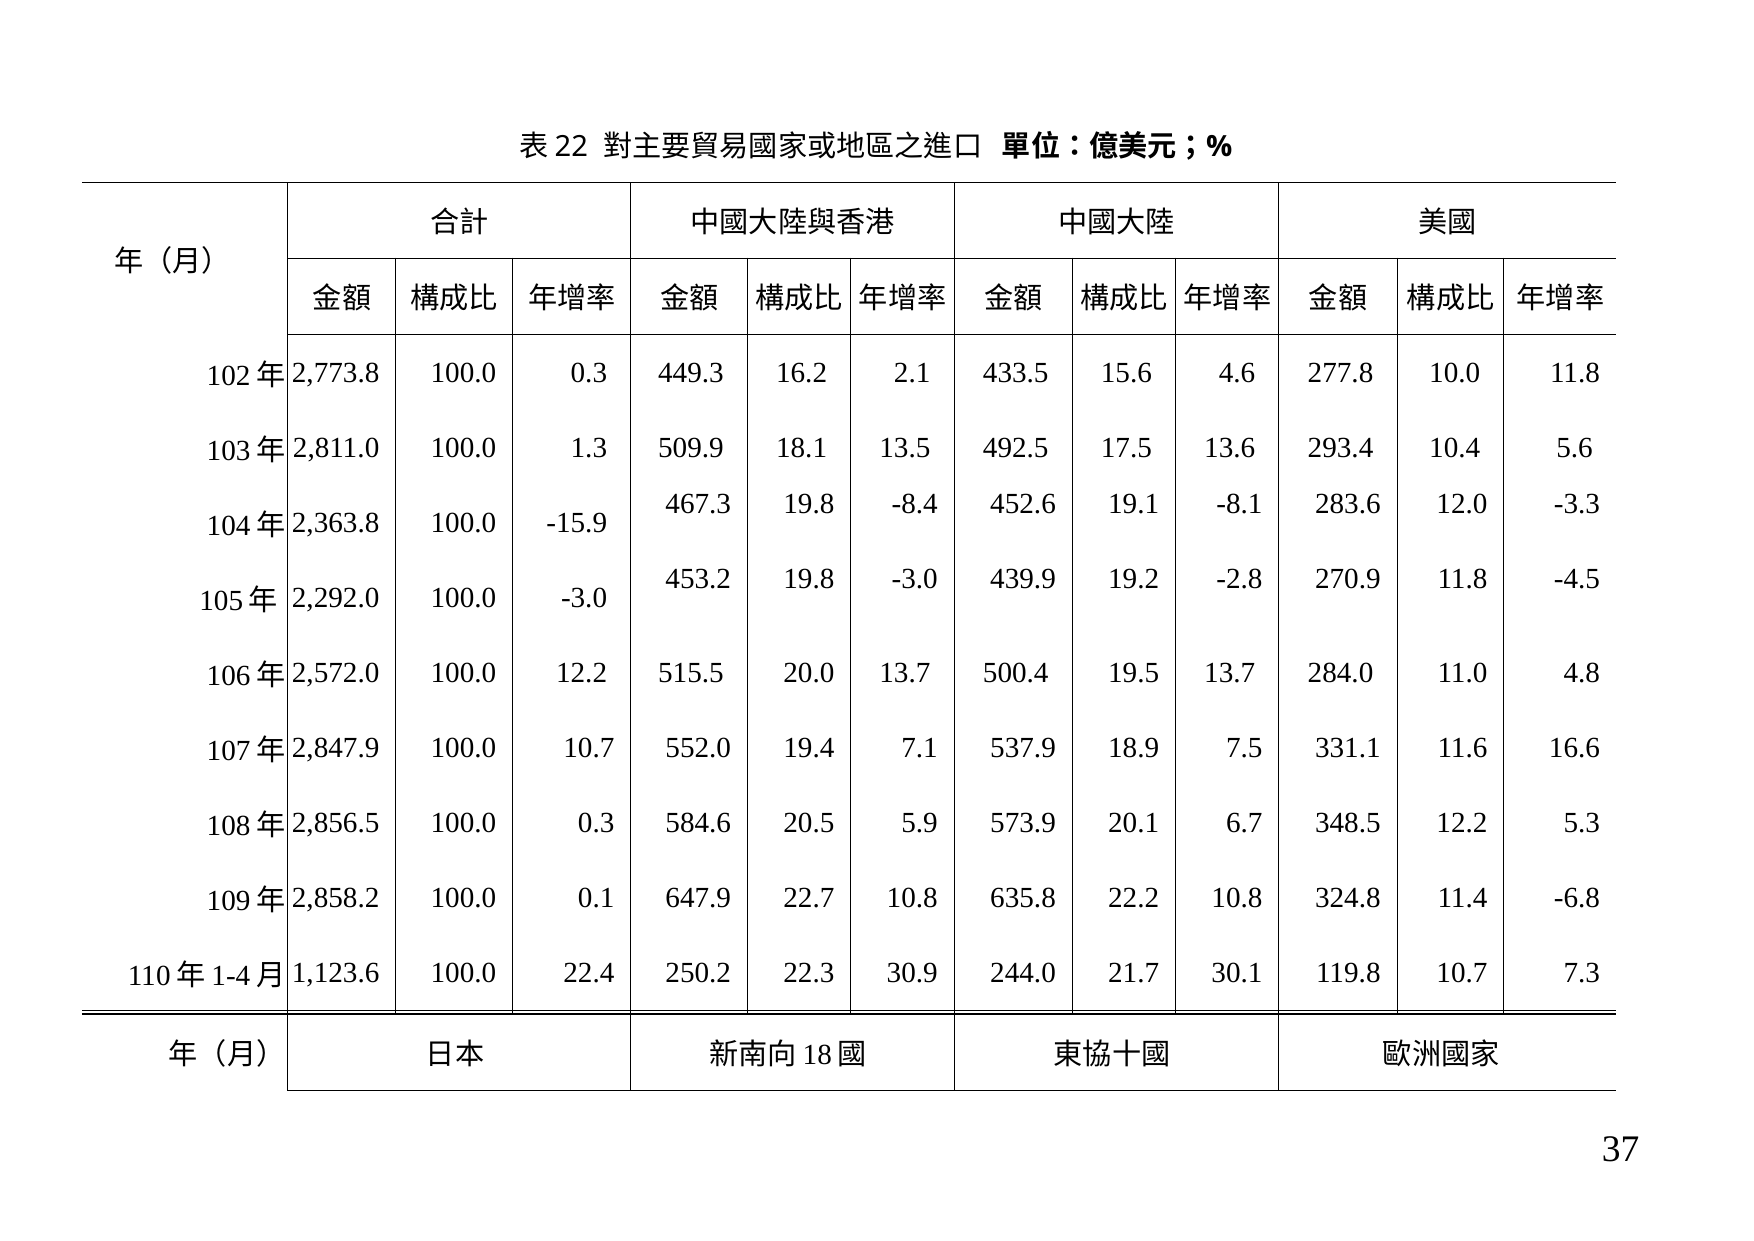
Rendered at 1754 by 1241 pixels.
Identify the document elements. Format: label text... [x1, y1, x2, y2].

table_cell 歐洲國家 [1279, 1015, 1616, 1089]
table_cell 109年 [82, 860, 287, 935]
table_header 年（月） [82, 183, 287, 334]
table_header 美國 [1279, 183, 1616, 258]
table_cell 100.0 [396, 335, 512, 410]
table_cell 6.7 [1176, 785, 1278, 860]
table_cell 10.4 [1398, 410, 1503, 485]
table_cell 19.1 [1073, 485, 1175, 560]
table_cell 2,292.0 [288, 560, 395, 635]
table_cell 4.6 [1176, 335, 1278, 410]
table_cell -3.0 [513, 560, 630, 635]
table_cell 12.0 [1398, 485, 1503, 560]
table_cell 15.6 [1073, 335, 1175, 410]
table_cell 467.3 [631, 485, 747, 560]
table_cell 10.8 [851, 860, 954, 935]
table_cell 2,858.2 [288, 860, 395, 935]
table_cell -3.0 [851, 560, 954, 635]
table_cell 16.6 [1504, 710, 1616, 785]
table_cell 13.6 [1176, 410, 1278, 485]
table_cell 金額 [1279, 259, 1397, 334]
table_cell 東協十國 [955, 1015, 1278, 1089]
table_cell 12.2 [513, 635, 630, 710]
table_cell 331.1 [1279, 710, 1397, 785]
table_header 中國大陸 [955, 183, 1278, 258]
table_cell 金額 [288, 259, 395, 334]
table_cell 110年1-4月 [82, 935, 287, 1010]
table_cell 283.6 [1279, 485, 1397, 560]
table_cell 5.9 [851, 785, 954, 860]
table_cell 20.1 [1073, 785, 1175, 860]
table_cell 19.5 [1073, 635, 1175, 710]
table_cell 100.0 [396, 485, 512, 560]
table_cell 日本 [288, 1015, 630, 1089]
table_cell 7.5 [1176, 710, 1278, 785]
table_cell 30.1 [1176, 935, 1278, 1010]
table_cell 108年 [82, 785, 287, 860]
table_cell 7.3 [1504, 935, 1616, 1010]
table_cell 年增率 [851, 259, 954, 334]
table_cell 構成比 [748, 259, 850, 334]
table_cell 449.3 [631, 335, 747, 410]
table_cell 100.0 [396, 710, 512, 785]
table_cell -15.9 [513, 485, 630, 560]
table_cell 500.4 [955, 635, 1072, 710]
table_cell 433.5 [955, 335, 1072, 410]
table_cell 11.0 [1398, 635, 1503, 710]
table_cell 515.5 [631, 635, 747, 710]
table_cell 119.8 [1279, 935, 1397, 1010]
table_cell 2,773.8 [288, 335, 395, 410]
table_cell 新南向18國 [631, 1015, 954, 1089]
table_cell 10.7 [1398, 935, 1503, 1010]
table_cell 10.7 [513, 710, 630, 785]
table_cell 324.8 [1279, 860, 1397, 935]
table_cell 2,572.0 [288, 635, 395, 710]
table_cell 100.0 [396, 635, 512, 710]
table_cell 439.9 [955, 560, 1072, 635]
table_cell 12.2 [1398, 785, 1503, 860]
table_cell 22.2 [1073, 860, 1175, 935]
table_cell 452.6 [955, 485, 1072, 560]
table_cell 10.8 [1176, 860, 1278, 935]
table_cell 年（月） [82, 1015, 287, 1089]
table_cell 19.2 [1073, 560, 1175, 635]
table_cell 11.8 [1398, 560, 1503, 635]
table_cell 348.5 [1279, 785, 1397, 860]
table_cell 20.5 [748, 785, 850, 860]
subtitle 表22 對主要貿易國家或地區之進口 單位：億美元；% [59, 107, 1639, 182]
table_cell 20.0 [748, 635, 850, 710]
table_cell 金額 [955, 259, 1072, 334]
table_cell 5.3 [1504, 785, 1616, 860]
table_cell 16.2 [748, 335, 850, 410]
table_cell 22.7 [748, 860, 850, 935]
table_cell 100.0 [396, 785, 512, 860]
table_cell 13.7 [851, 635, 954, 710]
table_cell 構成比 [396, 259, 512, 334]
table_cell 13.7 [1176, 635, 1278, 710]
table_cell 647.9 [631, 860, 747, 935]
table_cell 2,847.9 [288, 710, 395, 785]
table_cell 21.7 [1073, 935, 1175, 1010]
table_cell 5.6 [1504, 410, 1616, 485]
table_cell 106年 [82, 635, 287, 710]
table_cell 10.0 [1398, 335, 1503, 410]
table_cell 100.0 [396, 560, 512, 635]
table_cell 22.3 [748, 935, 850, 1010]
table_header 中國大陸與香港 [631, 183, 954, 258]
table_cell 102年 [82, 334, 287, 410]
table_cell 1.3 [513, 410, 630, 485]
table_cell -8.4 [851, 485, 954, 560]
table_cell 11.4 [1398, 860, 1503, 935]
table_header 合計 [288, 183, 630, 258]
table_cell 年增率 [513, 259, 630, 334]
table_cell 0.3 [513, 785, 630, 860]
table_cell 構成比 [1398, 259, 1503, 334]
table_cell 100.0 [396, 410, 512, 485]
table_cell 年增率 [1504, 259, 1616, 334]
table_cell 13.5 [851, 410, 954, 485]
table_cell -2.8 [1176, 560, 1278, 635]
table_cell 18.9 [1073, 710, 1175, 785]
table_cell 250.2 [631, 935, 747, 1010]
table_cell 19.4 [748, 710, 850, 785]
table_cell 2.1 [851, 335, 954, 410]
table_cell 金額 [631, 259, 747, 334]
table_cell 270.9 [1279, 560, 1397, 635]
table_cell -4.5 [1504, 560, 1616, 635]
table_cell 0.1 [513, 860, 630, 935]
table_cell 573.9 [955, 785, 1072, 860]
table_cell 103年 [82, 410, 287, 485]
table_cell 11.6 [1398, 710, 1503, 785]
table_cell -6.8 [1504, 860, 1616, 935]
table_cell 1,123.6 [288, 935, 395, 1010]
table_cell 293.4 [1279, 410, 1397, 485]
table_cell 105年 [82, 560, 287, 635]
table_cell 0.3 [513, 335, 630, 410]
table_cell 635.8 [955, 860, 1072, 935]
table_cell 17.5 [1073, 410, 1175, 485]
table_cell 2,856.5 [288, 785, 395, 860]
table_cell 509.9 [631, 410, 747, 485]
table_cell 492.5 [955, 410, 1072, 485]
table_cell 277.8 [1279, 335, 1397, 410]
table_cell 19.8 [748, 560, 850, 635]
table_cell 7.1 [851, 710, 954, 785]
table_cell 22.4 [513, 935, 630, 1010]
table_cell 453.2 [631, 560, 747, 635]
table_cell 18.1 [748, 410, 850, 485]
table_cell 100.0 [396, 860, 512, 935]
table_cell 11.8 [1504, 335, 1616, 410]
table_cell 100.0 [396, 935, 512, 1010]
table_cell 584.6 [631, 785, 747, 860]
table_cell 19.8 [748, 485, 850, 560]
table_cell 104年 [82, 485, 287, 560]
table_cell -3.3 [1504, 485, 1616, 560]
table_cell 4.8 [1504, 635, 1616, 710]
table_cell 30.9 [851, 935, 954, 1010]
table_cell 552.0 [631, 710, 747, 785]
table_cell 244.0 [955, 935, 1072, 1010]
table_cell 年增率 [1176, 259, 1278, 334]
table_cell 2,363.8 [288, 485, 395, 560]
table_cell -8.1 [1176, 485, 1278, 560]
table_cell 537.9 [955, 710, 1072, 785]
table_cell 2,811.0 [288, 410, 395, 485]
table_cell 構成比 [1073, 259, 1175, 334]
table_cell 107年 [82, 710, 287, 785]
table_cell 284.0 [1279, 635, 1397, 710]
